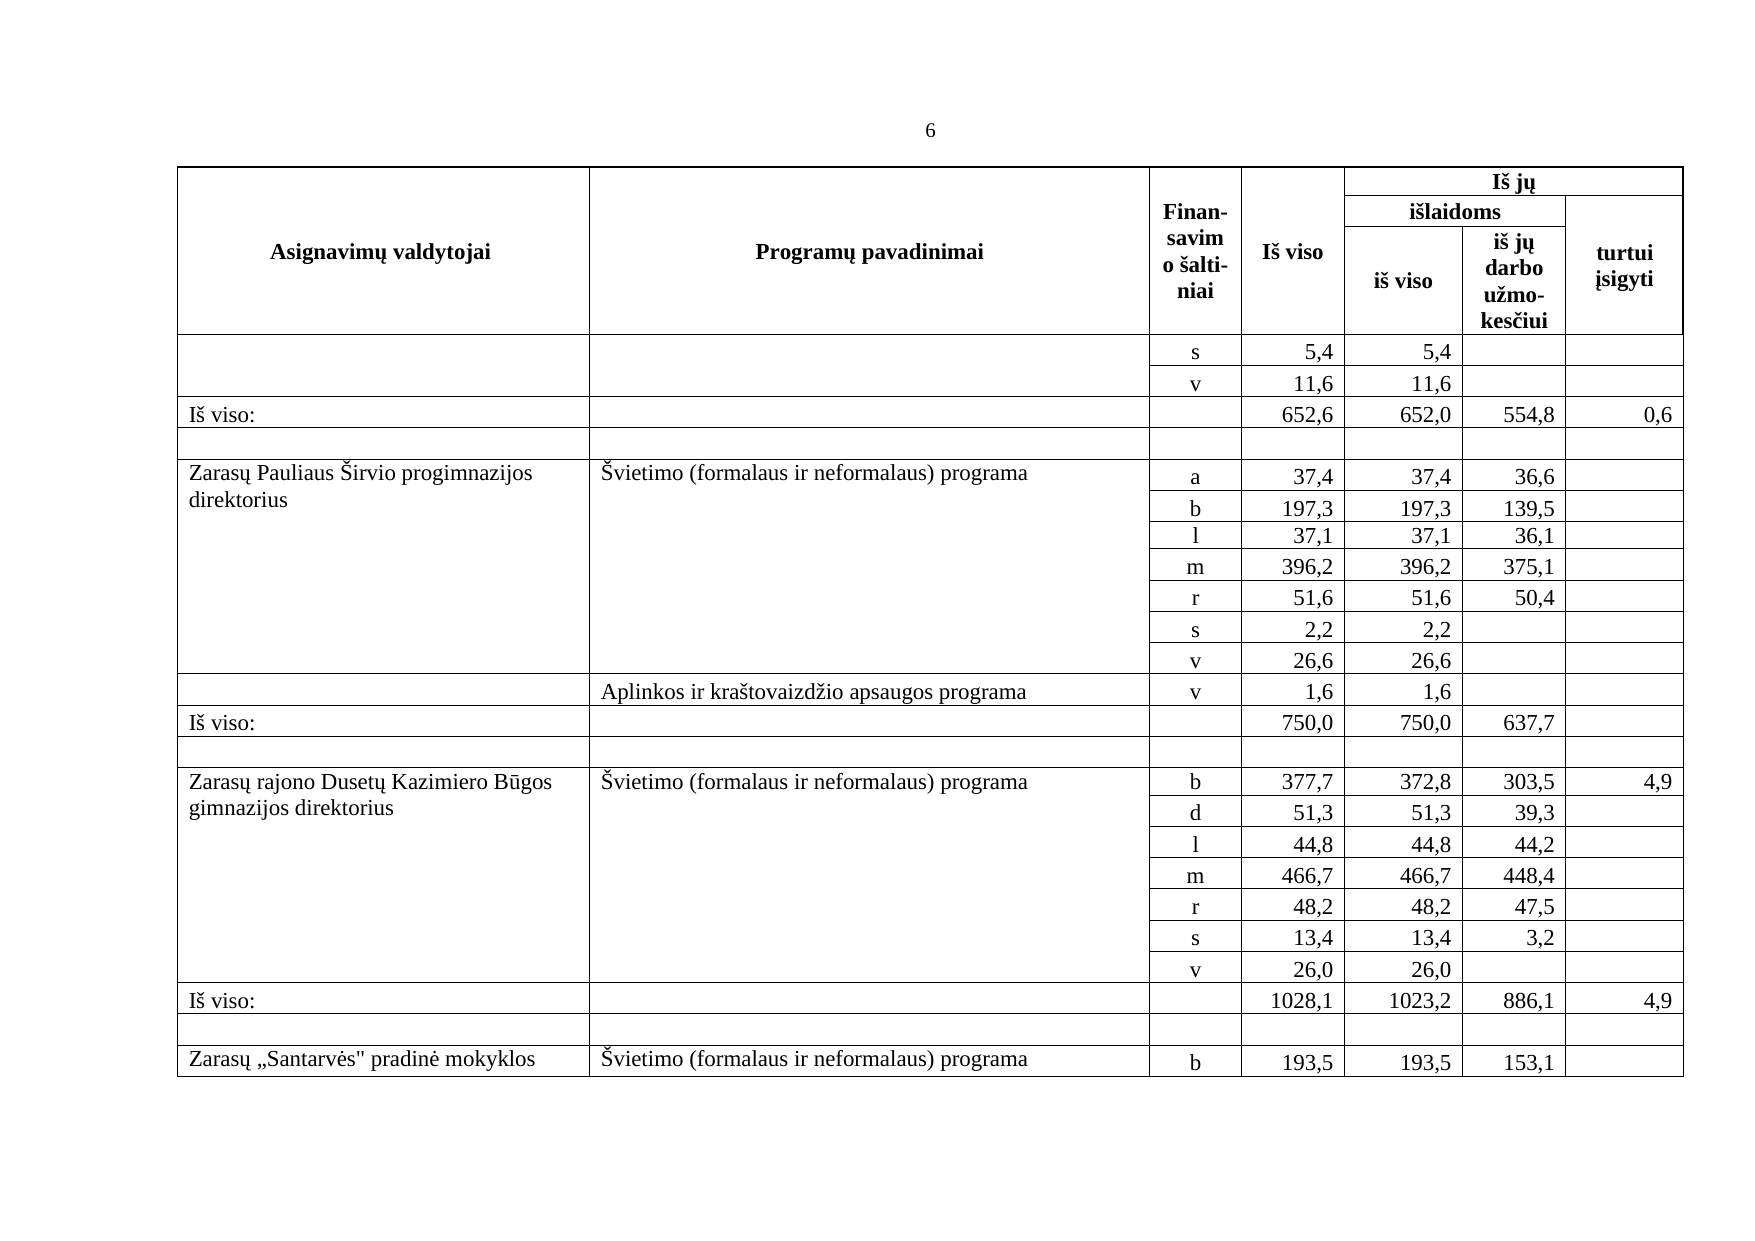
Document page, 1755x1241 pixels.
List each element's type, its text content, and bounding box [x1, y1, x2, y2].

table_cell [1345, 1014, 1462, 1044]
table_cell l [1150, 827, 1241, 857]
table_cell 3,2 [1463, 921, 1565, 951]
table_cell [1566, 706, 1683, 736]
table_cell 51,3 [1242, 796, 1344, 826]
table_cell m [1150, 858, 1241, 888]
table_header Finan-savimo šalti-niai [1150, 168, 1241, 333]
table_cell iš viso [1345, 227, 1462, 333]
table_cell Švietimo (formalaus ir neformalaus) programa [590, 768, 1149, 982]
table_cell 36,1 [1463, 522, 1565, 548]
table_cell 26,6 [1242, 643, 1344, 673]
table_cell [590, 983, 1149, 1013]
table_cell 51,6 [1242, 581, 1344, 611]
table_cell b [1150, 1046, 1241, 1076]
table_cell [1566, 643, 1683, 673]
table_cell b [1150, 491, 1241, 521]
table_cell r [1150, 889, 1241, 919]
table_cell v [1150, 643, 1241, 673]
table_cell [1566, 460, 1683, 490]
table_cell [1463, 643, 1565, 673]
table_cell s [1150, 612, 1241, 642]
table_cell 193,5 [1242, 1046, 1344, 1076]
table_cell v [1150, 952, 1241, 982]
table_cell [1150, 428, 1241, 458]
table_cell 37,4 [1345, 460, 1462, 490]
table_cell 652,6 [1242, 397, 1344, 427]
table_cell 1,6 [1345, 674, 1462, 704]
table_cell d [1150, 796, 1241, 826]
table_cell 51,3 [1345, 796, 1462, 826]
table_cell [1566, 674, 1683, 704]
table_cell 750,0 [1345, 706, 1462, 736]
table_header Iš jų [1345, 168, 1682, 195]
table_cell iš jų darbo užmo-kesčiui [1463, 227, 1565, 333]
table_cell [1242, 428, 1344, 458]
table_cell [1242, 737, 1344, 767]
table_cell [590, 1014, 1149, 1044]
table_cell [1566, 1014, 1683, 1044]
table_cell 2,2 [1345, 612, 1462, 642]
table_cell 377,7 [1242, 768, 1344, 794]
table_cell a [1150, 460, 1241, 490]
table_cell 11,6 [1242, 366, 1344, 396]
table_cell Švietimo (formalaus ir neformalaus) programa [590, 460, 1149, 673]
table_cell [1566, 612, 1683, 642]
table_cell [1150, 1014, 1241, 1044]
table_cell Iš viso: [178, 397, 589, 427]
table_cell 193,5 [1345, 1046, 1462, 1076]
table_cell [1566, 581, 1683, 611]
table_cell Švietimo (formalaus ir neformalaus) programa [590, 1046, 1149, 1076]
table_cell v [1150, 674, 1241, 704]
table_cell 4,9 [1566, 983, 1683, 1013]
table_header Asignavimų valdytojai [178, 168, 589, 333]
table_cell 637,7 [1463, 706, 1565, 736]
table_cell [590, 706, 1149, 736]
table_cell [1463, 674, 1565, 704]
table_cell [1463, 952, 1565, 982]
table_cell 11,6 [1345, 366, 1462, 396]
table_cell [1566, 921, 1683, 951]
table_cell [1150, 737, 1241, 767]
table_cell [1566, 522, 1683, 548]
table_cell 37,1 [1345, 522, 1462, 548]
table_cell Zarasų Pauliaus Širvio progimnazijos direktorius [178, 460, 589, 673]
table_cell [1566, 428, 1683, 458]
table_cell [590, 397, 1149, 427]
table_cell [178, 737, 589, 767]
table_cell 139,5 [1463, 491, 1565, 521]
table_header Iš viso [1242, 168, 1344, 333]
table_cell [1463, 428, 1565, 458]
table_cell 26,6 [1345, 643, 1462, 673]
table_cell [178, 1014, 589, 1044]
table_cell 36,6 [1463, 460, 1565, 490]
table_cell 448,4 [1463, 858, 1565, 888]
table_cell l [1150, 522, 1241, 548]
table_cell 396,2 [1242, 549, 1344, 579]
table_cell 2,2 [1242, 612, 1344, 642]
table_cell [1566, 1046, 1683, 1076]
table_cell [1566, 549, 1683, 579]
table_cell išlaidoms [1345, 196, 1565, 226]
table_cell 44,8 [1345, 827, 1462, 857]
table_cell [178, 674, 589, 704]
table_cell [1242, 1014, 1344, 1044]
table_cell s [1150, 335, 1241, 365]
table_cell 1,6 [1242, 674, 1344, 704]
table_cell [590, 428, 1149, 458]
table_cell 26,0 [1345, 952, 1462, 982]
table_cell Aplinkos ir kraštovaizdžio apsaugos programa [590, 674, 1149, 704]
table_cell [1463, 335, 1565, 365]
table_cell 44,2 [1463, 827, 1565, 857]
table_cell r [1150, 581, 1241, 611]
table_cell [1566, 796, 1683, 826]
table_cell [1566, 366, 1683, 396]
table_cell 466,7 [1242, 858, 1344, 888]
table_cell 750,0 [1242, 706, 1344, 736]
table_cell [1463, 366, 1565, 396]
table_cell 4,9 [1566, 768, 1683, 794]
table_header Programų pavadinimai [590, 168, 1149, 333]
table_cell [1150, 983, 1241, 1013]
table_cell 1023,2 [1345, 983, 1462, 1013]
table_cell 396,2 [1345, 549, 1462, 579]
table_cell 26,0 [1242, 952, 1344, 982]
table_cell [590, 737, 1149, 767]
table_cell 1028,1 [1242, 983, 1344, 1013]
table_cell [1463, 1014, 1565, 1044]
table_cell 37,1 [1242, 522, 1344, 548]
table_cell 37,4 [1242, 460, 1344, 490]
table_cell [1345, 428, 1462, 458]
table_cell [1463, 612, 1565, 642]
table_cell 5,4 [1242, 335, 1344, 365]
table_cell Zarasų rajono Dusetų Kazimiero Būgos gimnazijos direktorius [178, 768, 589, 982]
table_cell 466,7 [1345, 858, 1462, 888]
table_cell 39,3 [1463, 796, 1565, 826]
table_cell 0,6 [1566, 397, 1683, 427]
table_cell b [1150, 768, 1241, 794]
table_cell 48,2 [1345, 889, 1462, 919]
table_cell [1566, 491, 1683, 521]
table_cell 13,4 [1345, 921, 1462, 951]
table_cell [1566, 952, 1683, 982]
table_cell [1566, 858, 1683, 888]
table_cell [1566, 889, 1683, 919]
table_cell Iš viso: [178, 983, 589, 1013]
table_cell Zarasų „Santarvės" pradinė mokyklos [178, 1046, 589, 1076]
table_cell 197,3 [1242, 491, 1344, 521]
table_cell 153,1 [1463, 1046, 1565, 1076]
table_cell 303,5 [1463, 768, 1565, 794]
table_cell [1566, 827, 1683, 857]
table_cell 372,8 [1345, 768, 1462, 794]
table_cell 886,1 [1463, 983, 1565, 1013]
table_cell 554,8 [1463, 397, 1565, 427]
table_cell v [1150, 366, 1241, 396]
table_cell turtui įsigyti [1566, 196, 1682, 333]
table_cell Iš viso: [178, 706, 589, 736]
table_cell 13,4 [1242, 921, 1344, 951]
table_cell [178, 428, 589, 458]
table_cell 44,8 [1242, 827, 1344, 857]
table_cell 47,5 [1463, 889, 1565, 919]
table_cell 5,4 [1345, 335, 1462, 365]
table_cell [1566, 335, 1683, 365]
table_cell s [1150, 921, 1241, 951]
table_cell [1463, 737, 1565, 767]
table_cell [1345, 737, 1462, 767]
table_cell [1566, 737, 1683, 767]
table_cell 652,0 [1345, 397, 1462, 427]
table_cell 375,1 [1463, 549, 1565, 579]
table_cell 197,3 [1345, 491, 1462, 521]
table_cell m [1150, 549, 1241, 579]
table_cell [590, 335, 1149, 396]
table_cell [178, 335, 589, 396]
table_cell 51,6 [1345, 581, 1462, 611]
table_cell 48,2 [1242, 889, 1344, 919]
table_cell [1150, 706, 1241, 736]
table_cell [1150, 397, 1241, 427]
table_cell 50,4 [1463, 581, 1565, 611]
